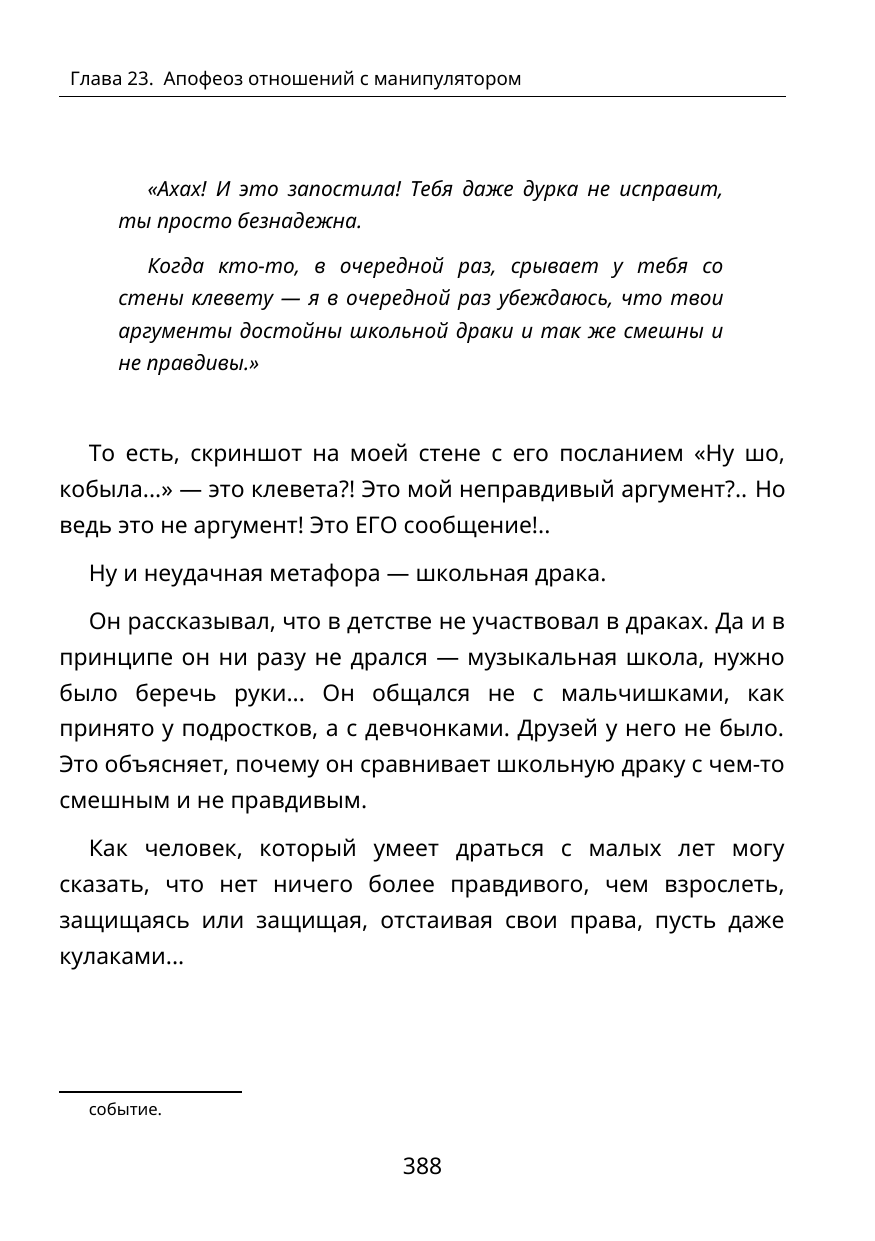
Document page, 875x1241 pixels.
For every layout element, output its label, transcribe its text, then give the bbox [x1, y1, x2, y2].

text Когда кто-то, в очередной раз, срывает у тебя со стены клевету — я в очередной раз убеждаюсь, что твои аргументы достойны школьной драки и так же смешны и не правдивы.» [118, 251, 727, 377]
text То есть, скриншот на моей стене с его посланием «Ну шо, кобыла...» — это клевета?! Это мой неправдивый аргумент?.. Но ведь это не аргумент! Это ЕГО сообщение!.. [59, 437, 786, 540]
text событие. [59, 1098, 786, 1120]
text Ну и неудачная метафора — школьная драка. [59, 557, 786, 588]
text «Ахах! И это запостила! Тебя даже дурка не исправит, ты просто безнадежна. [118, 174, 727, 235]
text Как человек, который умеет драться с малых лет могу сказать, что нет ничего более правдивого, чем взрослеть, защищаясь или защищая, отстаивая свои права, пусть даже кулаками... [59, 832, 786, 971]
text Он рассказывал, что в детстве не участвовал в драках. Да и в принципе он ни разу не дрался — музыкальная школа, нужно было беречь руки... Он общался не с мальчишками, как принято у подростков, а с девчонками. Друзей у него не было. Это объясняет, почему он сравнивает школьную драку с чем-то смешным и не правдивым. [59, 604, 786, 816]
